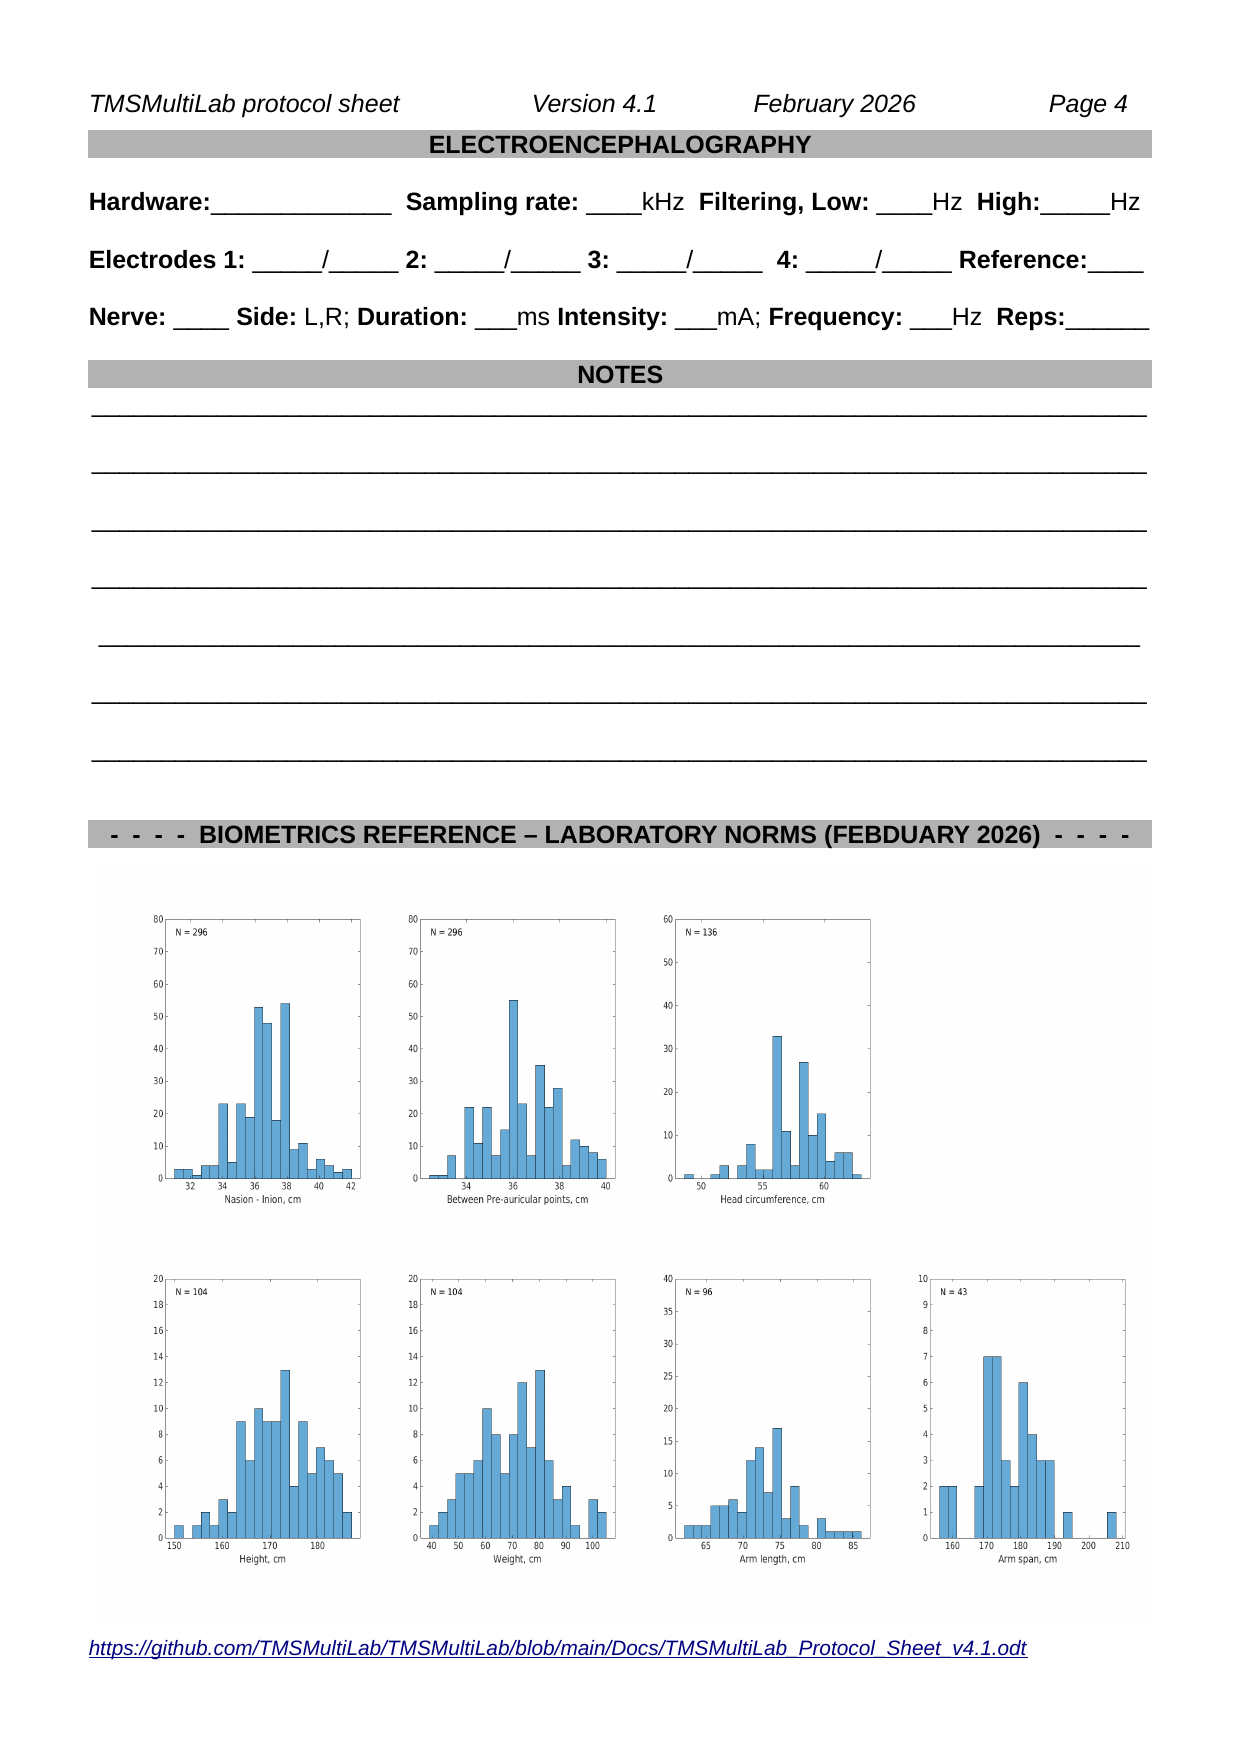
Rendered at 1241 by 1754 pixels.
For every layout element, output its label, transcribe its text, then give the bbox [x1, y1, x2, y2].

text ELECTROENCEPHALOGRAPHY [88, 130, 1152, 158]
text ____________________________________________________________________________ [88, 561, 1152, 590]
picture [93, 863, 1154, 1621]
text Nerve: ____ Side: L,R; Duration: ___ms Intensity: ___mA; Frequency: ___Hz Reps:______ [88, 302, 1152, 331]
text ____________________________________________________________________________ [88, 733, 1152, 762]
text ___________________________________________________________________________ [88, 618, 1152, 647]
text ____________________________________________________________________________ [88, 676, 1152, 705]
text Hardware:_____________ Sampling rate: ____kHz Filtering, Low: ____Hz High:_____Hz [88, 187, 1152, 216]
text Electrodes 1: _____/_____ 2: _____/_____ 3: _____/_____ 4: _____/_____ Reference:____ [88, 245, 1152, 273]
text NOTES [88, 360, 1152, 388]
text ____________________________________________________________________________ [88, 446, 1152, 475]
text ____________________________________________________________________________ [88, 503, 1152, 532]
text - - - - BIOMETRICS REFERENCE – LABORATORY NORMS (FEBDUARY 2026) - - - - [88, 820, 1152, 848]
text ____________________________________________________________________________ [88, 388, 1152, 417]
